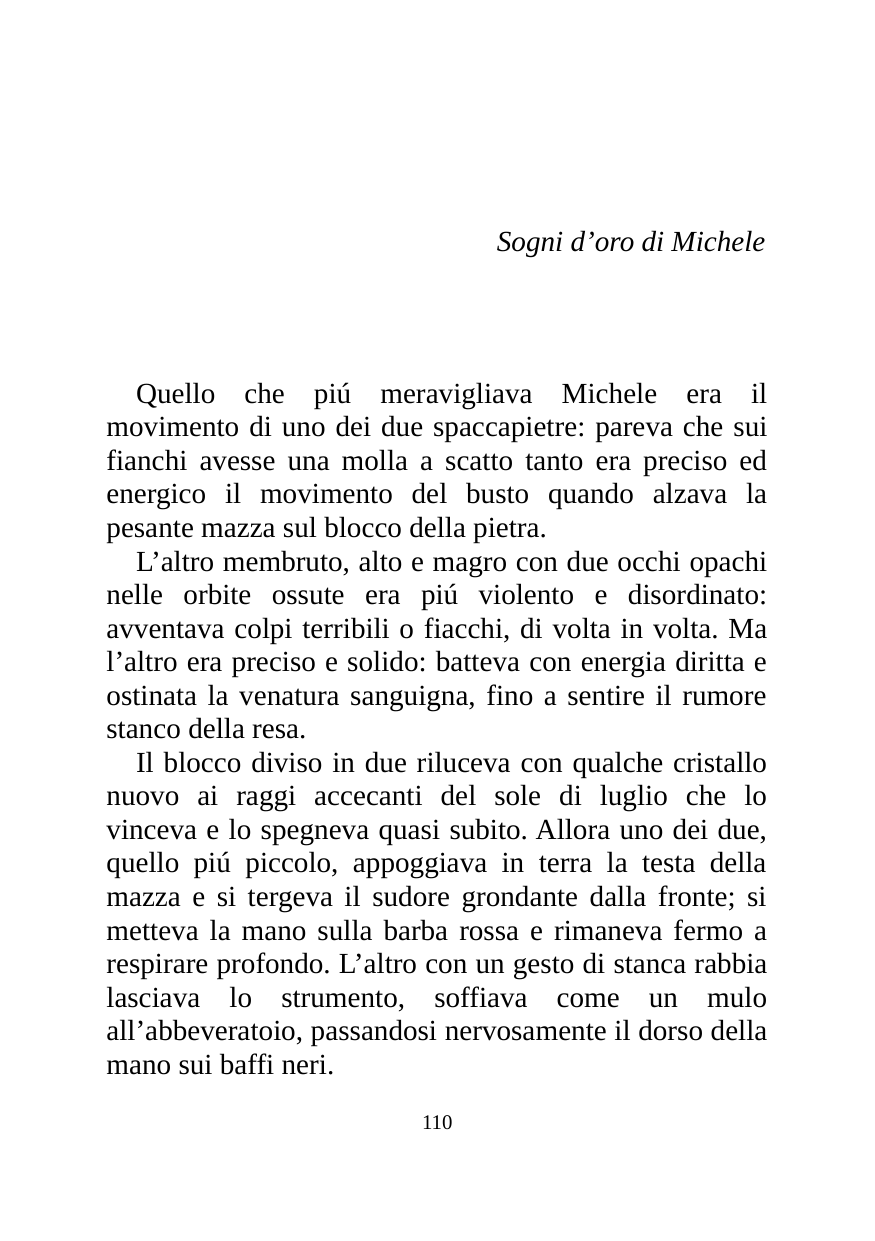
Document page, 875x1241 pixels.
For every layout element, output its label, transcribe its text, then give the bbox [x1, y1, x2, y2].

text L’altro membruto, alto e magro con due occhi opachi nelle orbite ossute era piú violento e disordinato: avventava colpi terribili o fiacchi, di volta in volta. Ma l’altro era preciso e solido: batteva con energia diritta e ostinata la venatura sanguigna, fino a sentire il rumore stanco della resa. [106, 544, 768, 745]
text Quello che piú meravigliava Michele era il movimento di uno dei due spaccapietre: pareva che sui fianchi avesse una molla a scatto tanto era preciso ed energico il movimento del busto quando alzava la pesante mazza sul blocco della pietra. [106, 376, 768, 544]
text Il blocco diviso in due riluceva con qualche cristallo nuovo ai raggi accecanti del sole di luglio che lo vinceva e lo spegneva quasi subito. Allora uno dei due, quello piú piccolo, appoggiava in terra la testa della mazza e si tergeva il sudore grondante dalla fronte; si metteva la mano sulla barba rossa e rimaneva fermo a respirare profondo. L’altro con un gesto di stanca rabbia lasciava lo strumento, soffiava come un mulo all’abbeveratoio, passandosi nervosamente il dorso della mano sui baffi neri. [106, 745, 768, 1080]
subtitle Sogni d’oro di Michele [106, 224, 768, 258]
